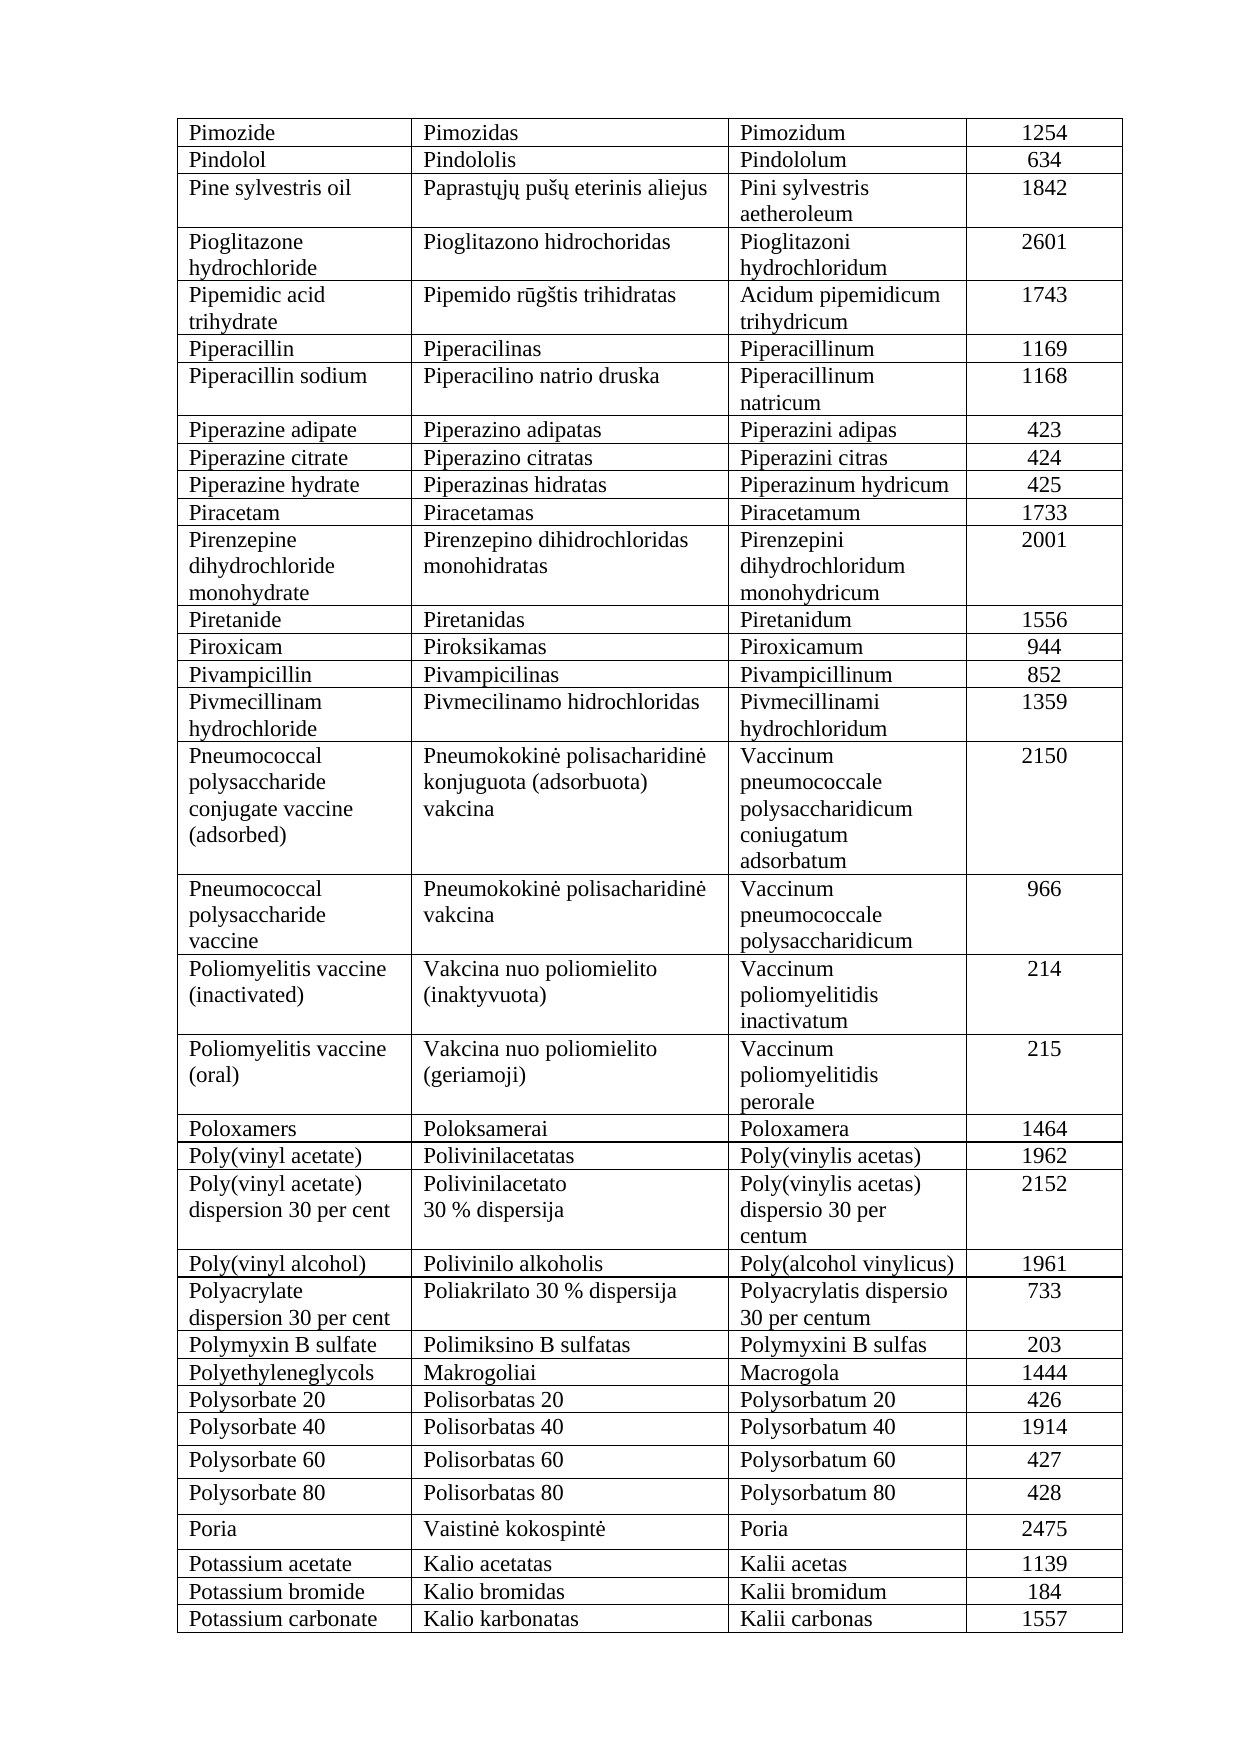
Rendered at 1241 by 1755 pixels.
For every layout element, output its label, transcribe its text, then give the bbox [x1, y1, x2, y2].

table_cell Pioglitazoni hydrochloridum [729, 228, 966, 280]
table_cell Poloxamera [729, 1115, 966, 1141]
table_cell Polysorbatum 40 [729, 1413, 966, 1445]
table_cell 2475 [967, 1515, 1122, 1549]
table_cell Vaccinum poliomyelitidis inactivatum [729, 955, 966, 1034]
table_cell Piretanidum [729, 606, 966, 632]
table_cell Polysorbatum 60 [729, 1446, 966, 1478]
table_cell Piperazini adipas [729, 416, 966, 443]
table_cell Piroxicam [178, 634, 411, 660]
table_cell 1359 [967, 688, 1122, 741]
table_cell Polivinilo alkoholis [412, 1250, 728, 1276]
table_cell Pirenzepine dihydrochloride monohydrate [178, 526, 411, 605]
table_cell Piperacillin sodium [178, 363, 411, 415]
table_cell Makrogoliai [412, 1359, 728, 1385]
table_cell Poliomyelitis vaccine (inactivated) [178, 955, 411, 1034]
table_cell Paprastųjų pušų eterinis aliejus [412, 174, 728, 227]
table_cell Pivmecillinam hydrochloride [178, 688, 411, 741]
table_cell Polimiksino B sulfatas [412, 1331, 728, 1357]
table_cell Piperazinum hydricum [729, 471, 966, 497]
table_cell Polisorbatas 40 [412, 1413, 728, 1445]
table_cell Polyethyleneglycols [178, 1359, 411, 1385]
table_cell Macrogola [729, 1359, 966, 1385]
table_cell Pipemido rūgštis trihidratas [412, 281, 728, 334]
table_cell Pivmecillinami hydrochloridum [729, 688, 966, 741]
table_cell 1444 [967, 1359, 1122, 1385]
table_cell Pirenzepini dihydrochloridum monohydricum [729, 526, 966, 605]
table_cell Poria [178, 1515, 411, 1549]
table_cell Poly(vinyl alcohol) [178, 1250, 411, 1276]
table_cell Polivinilacetatas [412, 1143, 728, 1169]
table_cell Poria [729, 1515, 966, 1549]
table_cell Vaccinum pneumococcale polysaccharidicum [729, 875, 966, 954]
table_cell Polisorbatas 80 [412, 1479, 728, 1514]
table_cell 2001 [967, 526, 1122, 605]
table_cell Poly(alcohol vinylicus) [729, 1250, 966, 1276]
table_cell Piperazinas hidratas [412, 471, 728, 497]
table_cell Kalio karbonatas [412, 1605, 728, 1632]
table_cell Vaistinė kokospintė [412, 1515, 728, 1549]
table_cell Poly(vinyl acetate) [178, 1143, 411, 1169]
table_cell Pimozidas [412, 119, 728, 146]
table_cell Polysorbatum 80 [729, 1479, 966, 1514]
table_cell Pirenzepino dihidrochloridas monohidratas [412, 526, 728, 605]
table_cell 1464 [967, 1115, 1122, 1141]
table_cell 424 [967, 444, 1122, 470]
table_cell Pioglitazono hidrochoridas [412, 228, 728, 280]
table_cell 1914 [967, 1413, 1122, 1445]
table_cell Pipemidic acid trihydrate [178, 281, 411, 334]
table_cell 1168 [967, 363, 1122, 415]
table_cell 1557 [967, 1605, 1122, 1632]
table_cell 966 [967, 875, 1122, 954]
table_cell Polyacrylate dispersion 30 per cent [178, 1278, 411, 1330]
table_cell Piperazino citratas [412, 444, 728, 470]
table_cell Polisorbatas 60 [412, 1446, 728, 1478]
table_cell Piperazine citrate [178, 444, 411, 470]
table_cell 214 [967, 955, 1122, 1034]
table_cell Polysorbatum 20 [729, 1386, 966, 1412]
table_cell Pneumokokinė polisacharidinė konjuguota (adsorbuota) vakcina [412, 742, 728, 874]
table_cell Poly(vinyl acetate) dispersion 30 per cent [178, 1170, 411, 1249]
table_cell 215 [967, 1035, 1122, 1114]
table_cell Pneumococcal polysaccharide vaccine [178, 875, 411, 954]
table_cell Potassium carbonate [178, 1605, 411, 1632]
table_cell Kalii carbonas [729, 1605, 966, 1632]
table_cell Piperazini citras [729, 444, 966, 470]
table_cell Polyacrylatis dispersio 30 per centum [729, 1278, 966, 1330]
table_cell 427 [967, 1446, 1122, 1478]
table_cell 2601 [967, 228, 1122, 280]
table_cell Piretanidas [412, 606, 728, 632]
table_cell Piracetam [178, 499, 411, 525]
table_cell 203 [967, 1331, 1122, 1357]
table_cell Vakcina nuo poliomielito (geriamoji) [412, 1035, 728, 1114]
table_cell Polysorbate 20 [178, 1386, 411, 1412]
table_cell Kalii bromidum [729, 1578, 966, 1604]
table_cell 1169 [967, 335, 1122, 362]
table_cell Piperazine hydrate [178, 471, 411, 497]
table_cell Pioglitazone hydrochloride [178, 228, 411, 280]
table_cell 1254 [967, 119, 1122, 146]
table_cell Poly(vinylis acetas) dispersio 30 per centum [729, 1170, 966, 1249]
table_cell 1961 [967, 1250, 1122, 1276]
table_cell 1743 [967, 281, 1122, 334]
table_cell Pini sylvestris aetheroleum [729, 174, 966, 227]
table_cell Piperacilino natrio druska [412, 363, 728, 415]
table_cell Vakcina nuo poliomielito (inaktyvuota) [412, 955, 728, 1034]
table_cell 428 [967, 1479, 1122, 1514]
table_cell 2152 [967, 1170, 1122, 1249]
table_cell 733 [967, 1278, 1122, 1330]
table_cell Pivampicilinas [412, 661, 728, 687]
table_cell Piretanide [178, 606, 411, 632]
table_cell Pivampicillin [178, 661, 411, 687]
table_cell Polysorbate 80 [178, 1479, 411, 1514]
table_cell Pivmecilinamo hidrochloridas [412, 688, 728, 741]
table_cell Pindolol [178, 147, 411, 173]
table_cell Poliomyelitis vaccine (oral) [178, 1035, 411, 1114]
table_cell Kalii acetas [729, 1550, 966, 1577]
table_cell Potassium bromide [178, 1578, 411, 1604]
table_cell Piperacilinas [412, 335, 728, 362]
table_cell Pneumococcal polysaccharide conjugate vaccine (adsorbed) [178, 742, 411, 874]
table_cell Polymyxini B sulfas [729, 1331, 966, 1357]
table_cell 634 [967, 147, 1122, 173]
table_cell 425 [967, 471, 1122, 497]
table_cell Piracetamas [412, 499, 728, 525]
table_cell 1139 [967, 1550, 1122, 1577]
table_cell 1733 [967, 499, 1122, 525]
table_cell Piroxicamum [729, 634, 966, 660]
table_cell 184 [967, 1578, 1122, 1604]
table_cell Polivinilacetato 30 % dispersija [412, 1170, 728, 1249]
table_cell Kalio acetatas [412, 1550, 728, 1577]
table_cell Piracetamum [729, 499, 966, 525]
table_cell Pivampicillinum [729, 661, 966, 687]
table_cell Piperacillinum natricum [729, 363, 966, 415]
table_cell Poliakrilato 30 % dispersija [412, 1278, 728, 1330]
table_cell Piperazine adipate [178, 416, 411, 443]
table_cell Polysorbate 60 [178, 1446, 411, 1478]
table_cell 426 [967, 1386, 1122, 1412]
table_cell Poloxamers [178, 1115, 411, 1141]
table_cell Polysorbate 40 [178, 1413, 411, 1445]
table_cell Vaccinum poliomyelitidis perorale [729, 1035, 966, 1114]
table_cell Piperacillinum [729, 335, 966, 362]
table_cell Poly(vinylis acetas) [729, 1143, 966, 1169]
table_cell Piperacillin [178, 335, 411, 362]
table_cell Pine sylvestris oil [178, 174, 411, 227]
table_cell Pindololum [729, 147, 966, 173]
table_cell Pimozidum [729, 119, 966, 146]
table_cell Pindololis [412, 147, 728, 173]
table_cell Piroksikamas [412, 634, 728, 660]
table_cell 2150 [967, 742, 1122, 874]
table_cell 1842 [967, 174, 1122, 227]
table_cell Pimozide [178, 119, 411, 146]
table_cell Vaccinum pneumococcale polysaccharidicum coniugatum adsorbatum [729, 742, 966, 874]
table_cell 423 [967, 416, 1122, 443]
table_cell Pneumokokinė polisacharidinė vakcina [412, 875, 728, 954]
table_cell 1556 [967, 606, 1122, 632]
table_cell Polymyxin B sulfate [178, 1331, 411, 1357]
table_cell Poloksamerai [412, 1115, 728, 1141]
table_cell Piperazino adipatas [412, 416, 728, 443]
table_cell 852 [967, 661, 1122, 687]
table_cell Potassium acetate [178, 1550, 411, 1577]
table_cell Kalio bromidas [412, 1578, 728, 1604]
table_cell Acidum pipemidicum trihydricum [729, 281, 966, 334]
table_cell Polisorbatas 20 [412, 1386, 728, 1412]
table_cell 944 [967, 634, 1122, 660]
table_cell 1962 [967, 1143, 1122, 1169]
